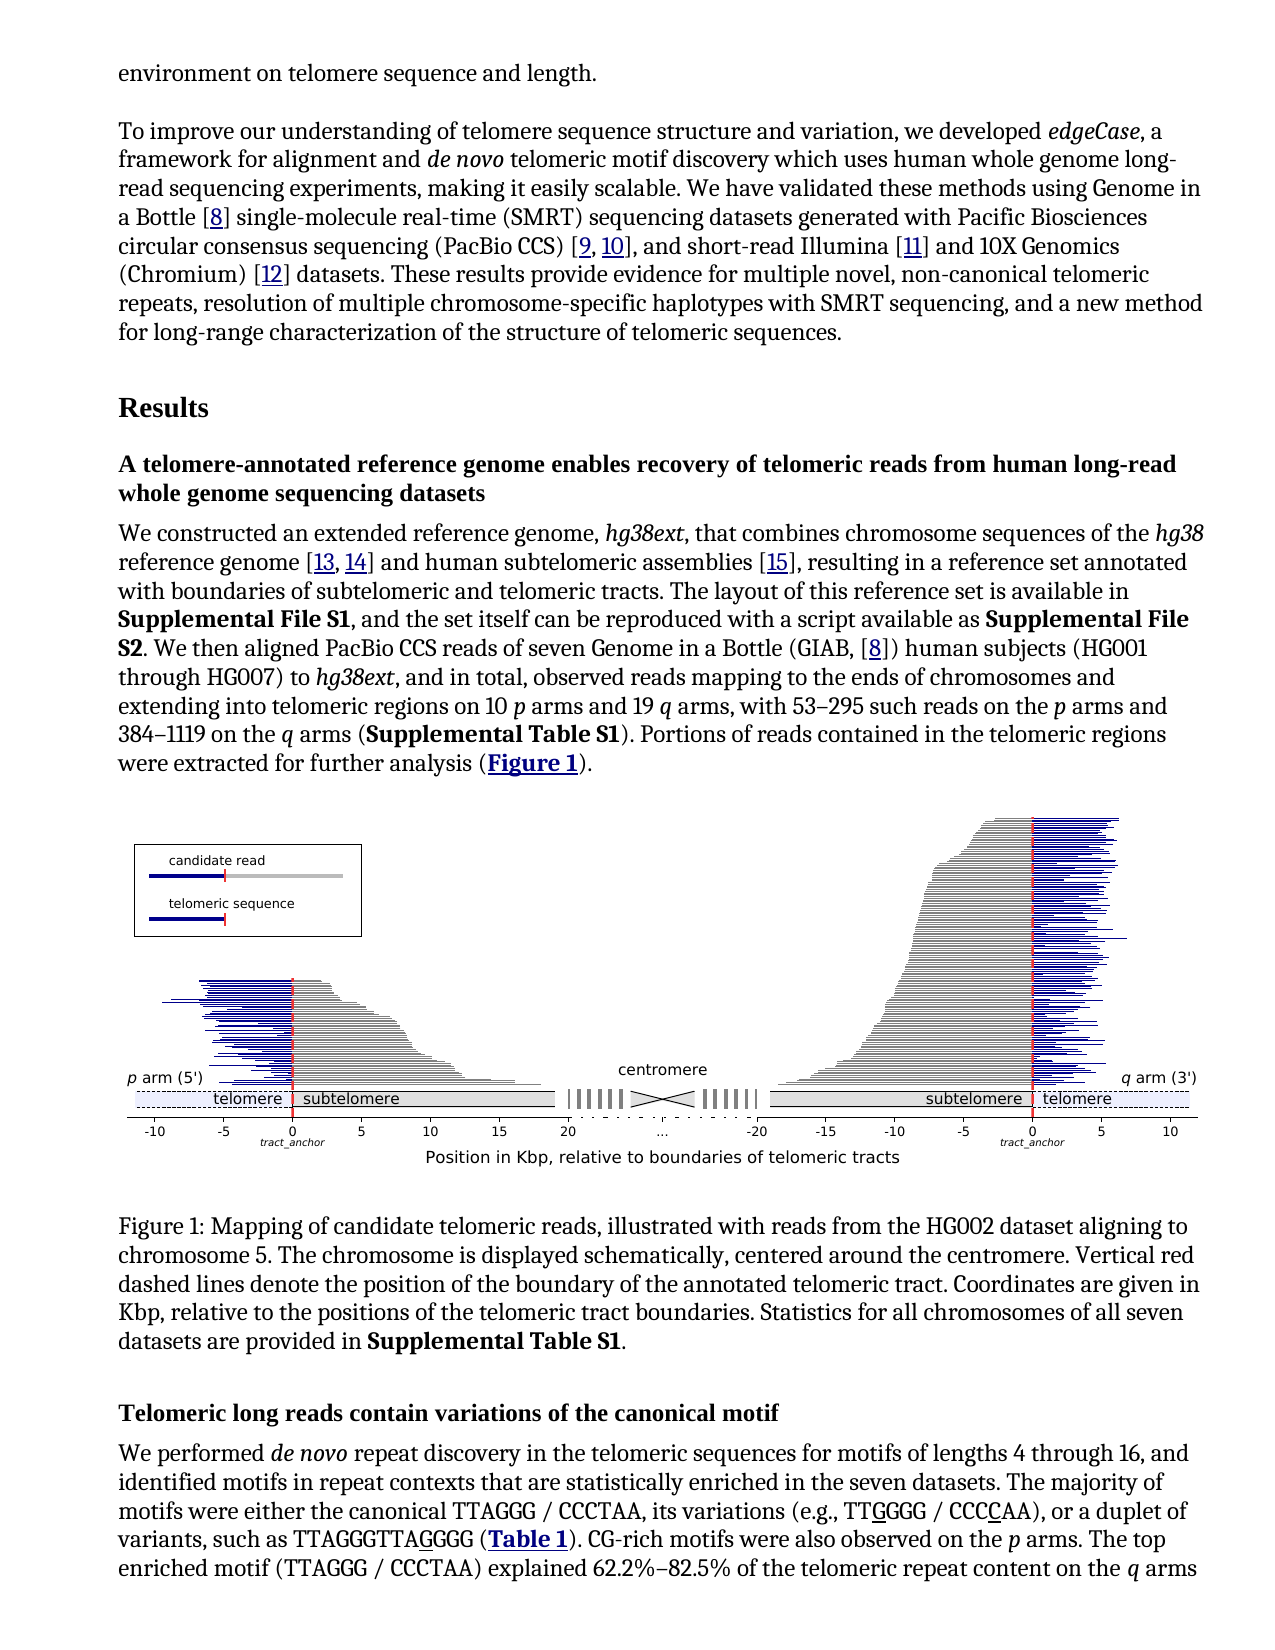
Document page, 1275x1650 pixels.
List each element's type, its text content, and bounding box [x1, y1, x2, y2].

subtitle Results [118, 391, 1216, 424]
text We constructed an extended reference genome, hg38ext, that combines chromosome sequences of the hg38 reference genome [13, 14] and human subtelomeric assemblies [15], resulting in a reference set annotated with boundaries of subtelomeric and telomeric tracts. The layout of this reference set is available in Supplemental File S1, and the set itself can be reproduced with a script available as Supplemental File S2. We then aligned PacBio CCS reads of seven Genome in a Bottle (GIAB, [8]) human subjects (HG001 through HG007) to hg38ext, and in total, observed reads mapping to the ends of chromosomes and extending into telomeric regions on 10 p arms and 19 q arms, with 53–295 such reads on the p arms and 384–1119 on the q arms (Supplemental Table S1). Portions of reads contained in the telomeric regions were extracted for further analysis (Figure 1). [118, 519, 1216, 778]
text Figure 1: Mapping of candidate telomeric reads, illustrated with reads from the HG002 dataset aligning to chromosome 5. The chromosome is displayed schematically, centered around the centromere. Vertical red dashed lines denote the position of the boundary of the annotated telomeric tract. Coordinates are given in Kbp, relative to the positions of the telomeric tract boundaries. Statistics for all chromosomes of all seven datasets are provided in Supplemental Table S1. [118, 1212, 1216, 1356]
subtitle A telomere-annotated reference genome enables recovery of telomeric reads from human long-read whole genome sequencing datasets [118, 449, 1216, 507]
text We performed de novo repeat discovery in the telomeric sequences for motifs of lengths 4 through 16, and identified motifs in repeat contexts that are statistically enriched in the seven datasets. The majority of motifs were either the canonical TTAGGG / CCCTAA, its variations (e.g., TTGGGG / CCCCAA), or a duplet of variants, such as TTAGGGTTAGGGG (Table 1). CG-rich motifs were also observed on the p arms. The top enriched motif (TTAGGG / CCCTAA) explained 62.2%–82.5% of the telomeric repeat content on the q arms [118, 1439, 1216, 1583]
subtitle Telomeric long reads contain variations of the canonical motif [118, 1398, 1216, 1427]
text environment on telomere sequence and length. To improve our understanding of telomere sequence structure and variation, we developed edgeCase, a framework for alignment and de novo telomeric motif discovery which uses human whole genome long-read sequencing experiments, making it easily scalable. We have validated these methods using Genome in a Bottle [8] single-molecule real-time (SMRT) sequencing datasets generated with Pacific Biosciences circular consensus sequencing (PacBio CCS) [9, 10], and short-read Illumina [11] and 10X Genomics (Chromium) [12] datasets. These results provide evidence for multiple novel, non-canonical telomeric repeats, resolution of multiple chromosome-specific haplotypes with SMRT sequencing, and a new method for long-range characterization of the structure of telomeric sequences. [118, 59, 1216, 347]
